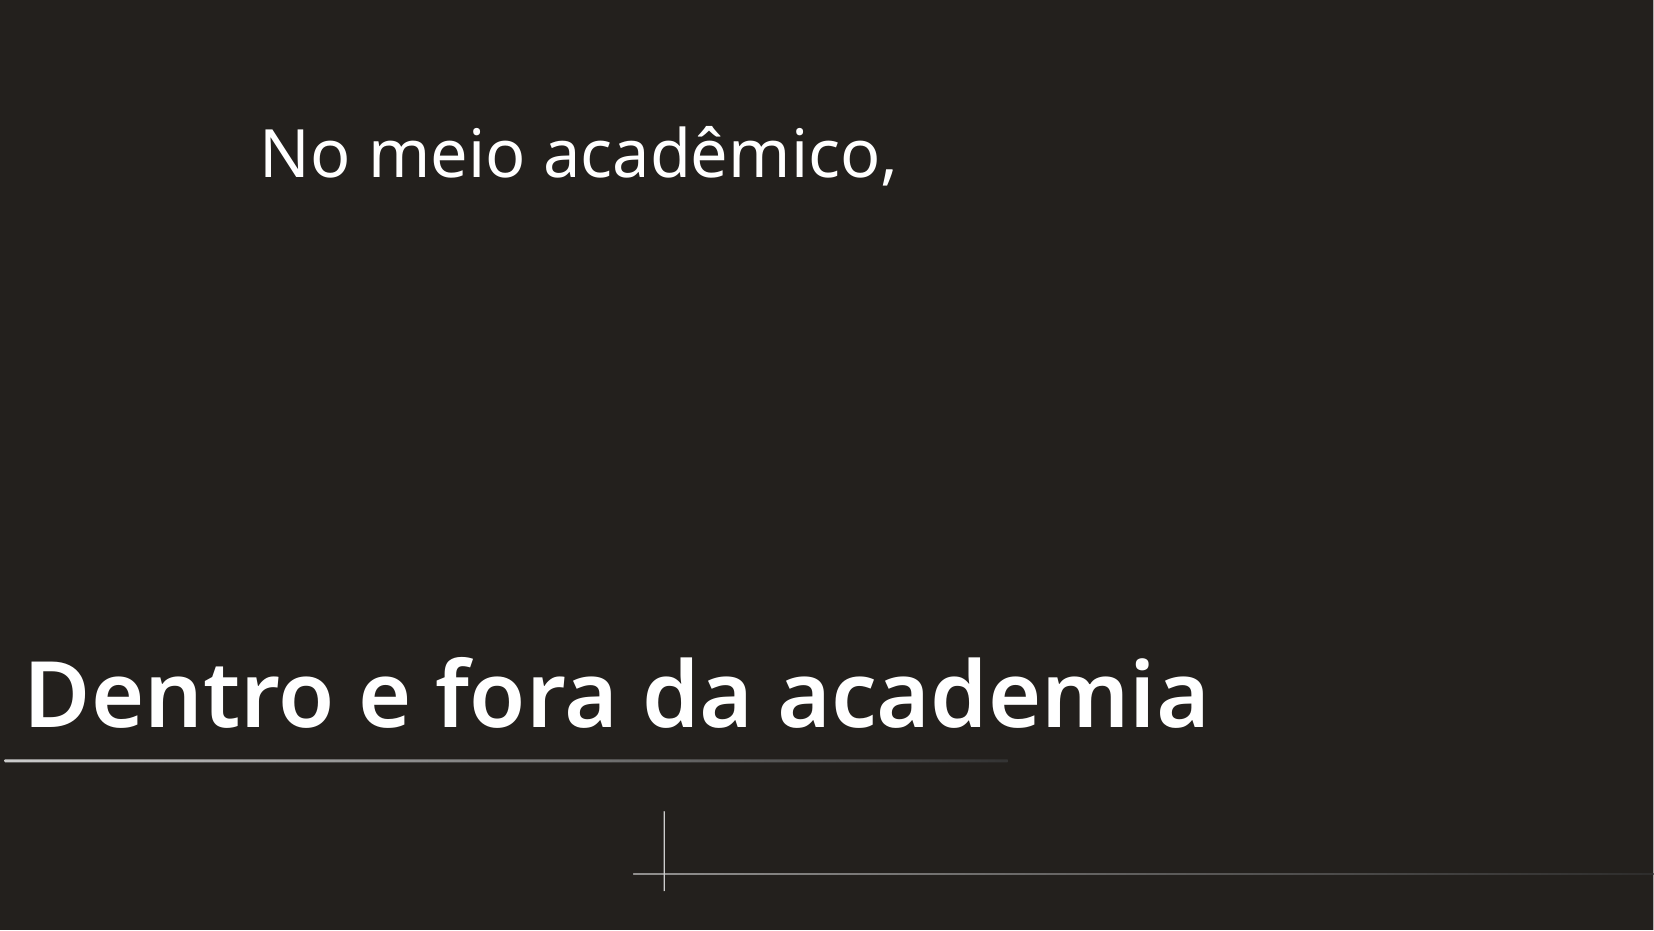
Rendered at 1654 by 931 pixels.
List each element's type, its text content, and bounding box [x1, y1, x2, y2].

title Dentro e fora da academia [23, 632, 1501, 752]
list No meio acadêmico, [259, 106, 1323, 533]
